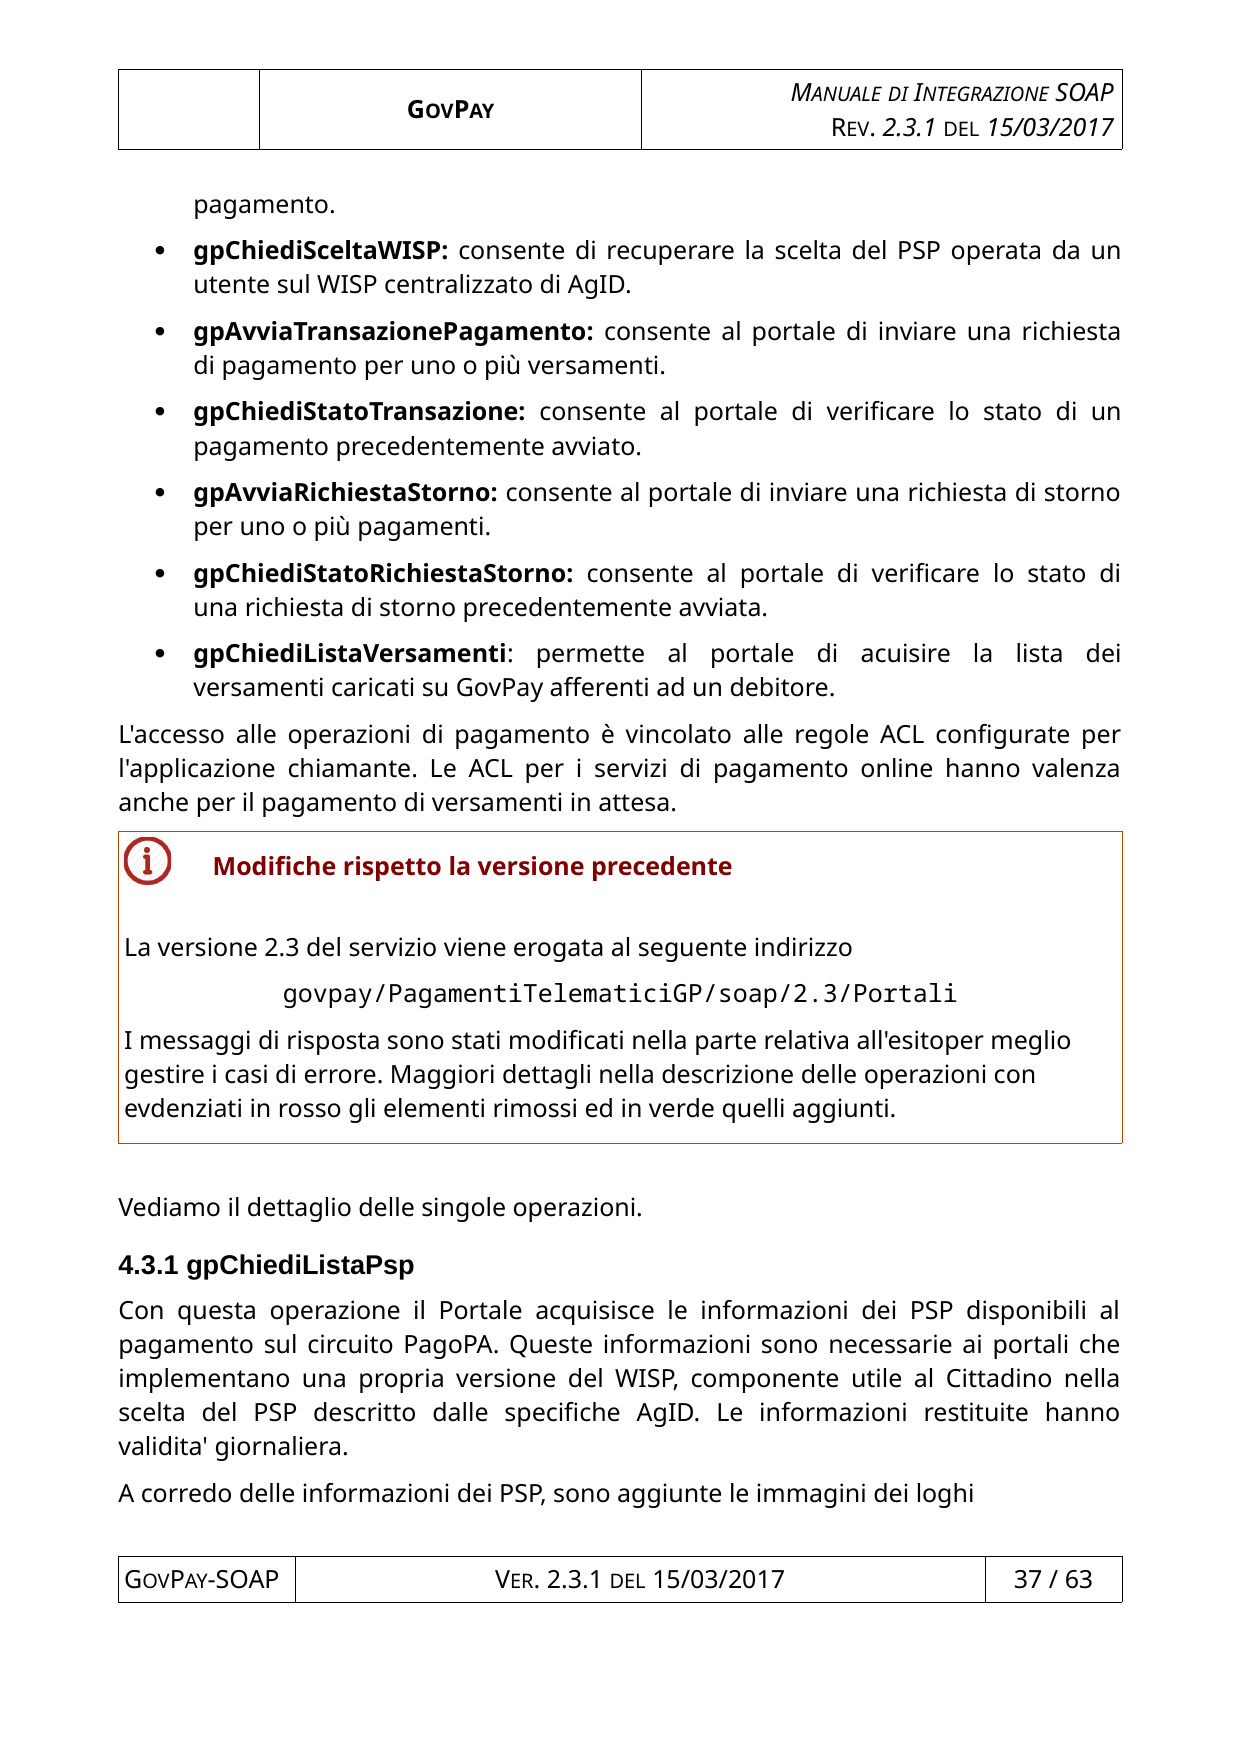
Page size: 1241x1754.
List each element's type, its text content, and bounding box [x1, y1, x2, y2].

text Con questa operazione il Portale acquisisce le informazioni dei PSP disponibili al pagamento sul circuito PagoPA. Queste informazioni sono necessarie ai portali che implementano una propria versione del WISP, componente utile al Cittadino nella scelta del PSP descritto dalle specifiche AgID. Le informazioni restituite hanno validita' giornaliera. [118, 1292, 1122, 1463]
list gpAvviaTransazionePagamento: consente al portale di inviare una richiesta di pagamento per uno o più versamenti. [156, 313, 1122, 382]
text A corredo delle informazioni dei PSP, sono aggiunte le immagini dei loghi [118, 1475, 1122, 1509]
table_header Modifiche rispetto la versione precedente La versione 2.3 del servizio viene erogata al seguente indirizzo govpay/PagamentiTelematiciGP/soap/2.3/Portali I messaggi di risposta sono stati modificati nella parte relativa all'esitoper meglio gestire i casi di errore. Maggiori dettagli nella descrizione delle operazioni con evdenziati in rosso gli elementi rimossi ed in verde quelli aggiunti. [119, 832, 1122, 1143]
list gpChiediStatoRichiestaStorno: consente al portale di verificare lo stato di una richiesta di storno precedentemente avviata. [156, 555, 1122, 623]
text L'accesso alle operazioni di pagamento è vincolato alle regole ACL configurate per l'applicazione chiamante. Le ACL per i servizi di pagamento online hanno valenza anche per il pagamento di versamenti in attesa. [118, 717, 1122, 819]
list gpAvviaRichiestaStorno: consente al portale di inviare una richiesta di storno per uno o più pagamenti. [156, 475, 1122, 543]
list pagamento. [156, 186, 1122, 220]
list gpChiediSceltaWISP: consente di recuperare la scelta del PSP operata da un utente sul WISP centralizzato di AgID. [156, 233, 1122, 301]
subtitle gpChiediListaPsp [118, 1249, 1122, 1280]
list gpChiediListaVersamenti: permette al portale di acuisire la lista dei versamenti caricati su GovPay afferenti ad un debitore. [156, 636, 1122, 704]
text Vediamo il dettaglio delle singole operazioni. [118, 1189, 1122, 1224]
picture [123, 837, 172, 885]
list gpChiediStatoTransazione: consente al portale di verificare lo stato di un pagamento precedentemente avviato. [156, 394, 1122, 462]
